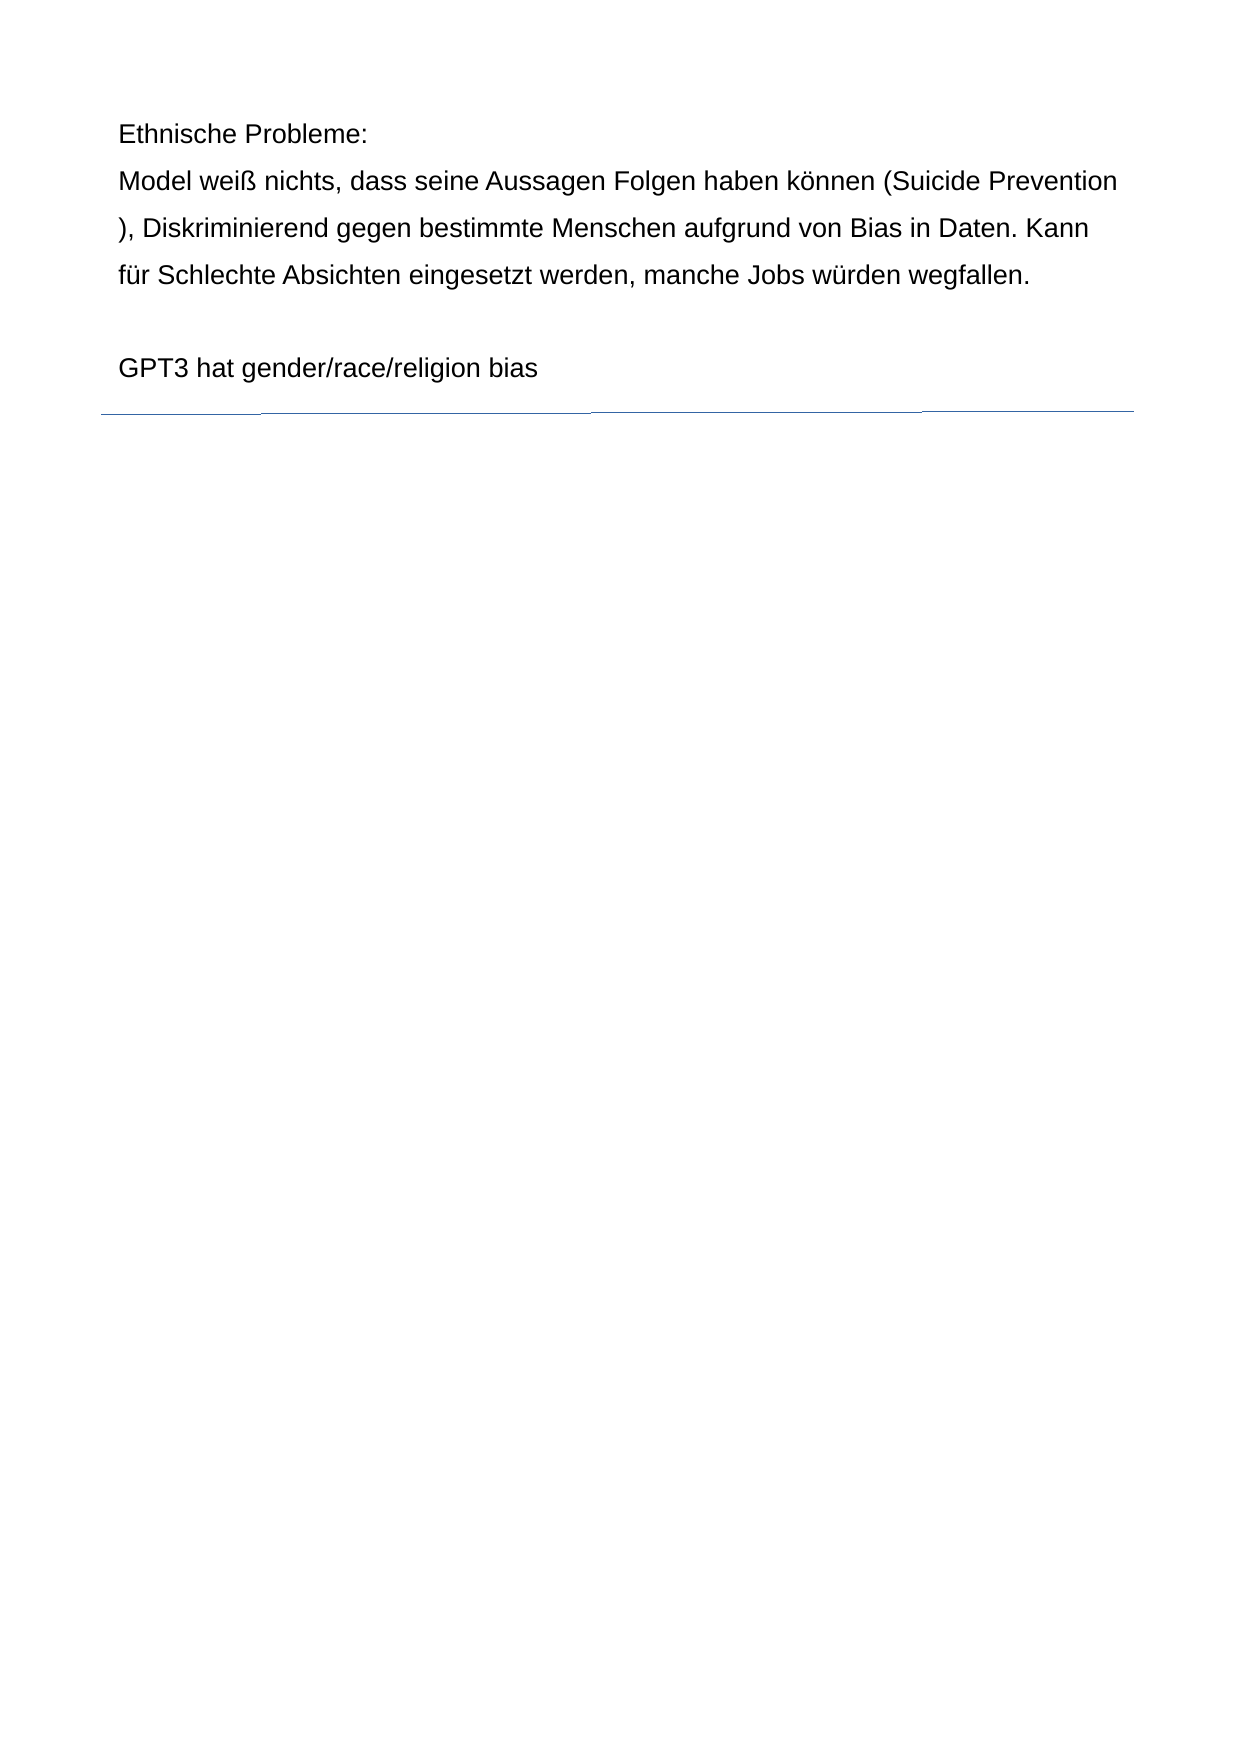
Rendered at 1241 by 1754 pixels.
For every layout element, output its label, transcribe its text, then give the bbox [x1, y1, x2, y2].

text Ethnische Probleme: Model weiß nichts, dass seine Aussagen Folgen haben können (Suicide Prevention ), Diskriminierend gegen bestimmte Menschen aufgrund von Bias in Daten. Kann für Schlechte Absichten eingesetzt werden, manche Jobs würden wegfallen. GPT3 hat gender/race/religion bias [118, 118, 1122, 384]
